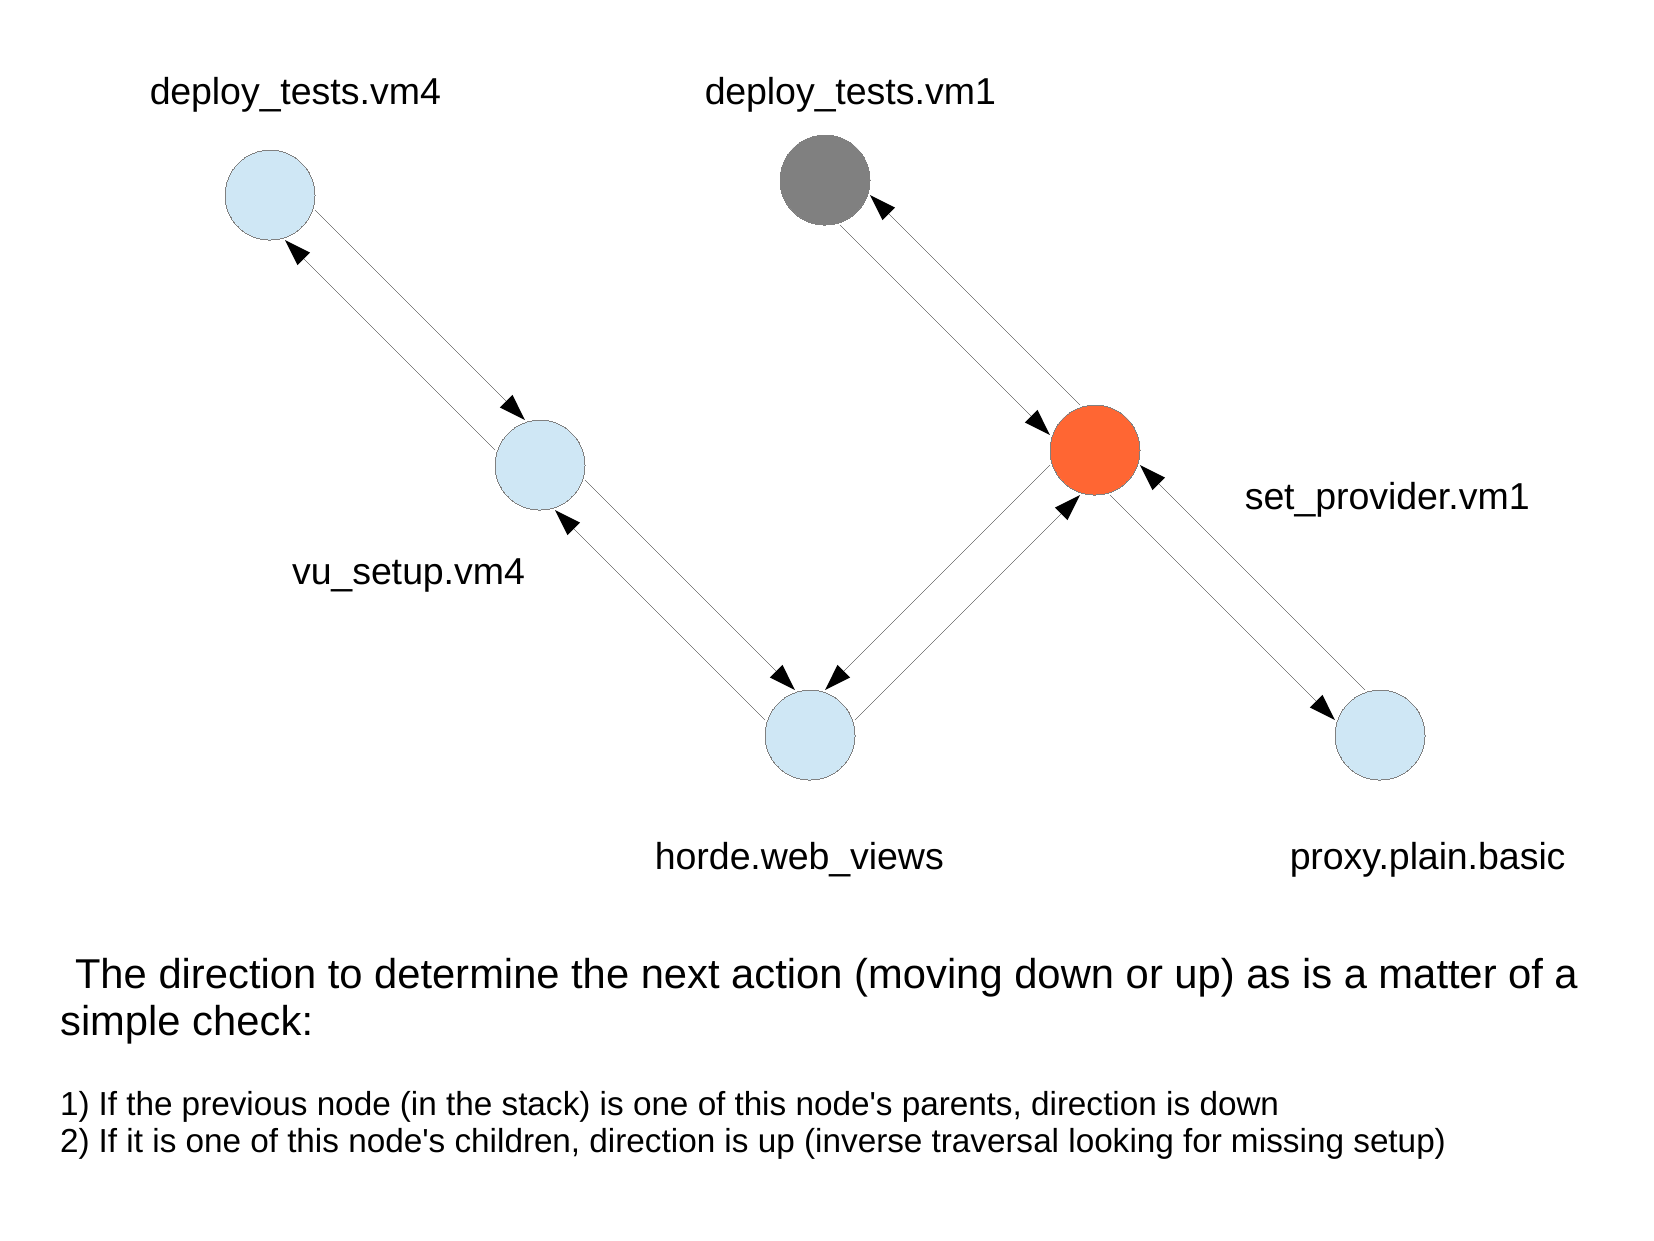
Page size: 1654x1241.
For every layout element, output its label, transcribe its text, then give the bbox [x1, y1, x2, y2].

text_box vu_setup.vm4 [277, 543, 541, 601]
text_box deploy_tests.vm4 [135, 63, 456, 121]
text_box [1335, 690, 1426, 781]
text_box [780, 135, 871, 226]
text_box deploy_tests.vm1 [690, 63, 1011, 121]
text_box The direction to determine the next action (moving down or up) as is a matter of a simple check: If the previous node (in the stack) is one of this node's parents, direction is down If it is one of this node's children, direction is up (inverse traversal looking for missing setup) [60, 940, 1591, 1171]
text_box [495, 420, 586, 511]
text_box horde.web_views [640, 828, 958, 886]
text_box set_provider.vm1 [1230, 468, 1545, 526]
text_box proxy.plain.basic [1275, 828, 1580, 886]
text_box [1050, 405, 1141, 496]
text_box [225, 150, 316, 241]
text_box [765, 690, 856, 781]
